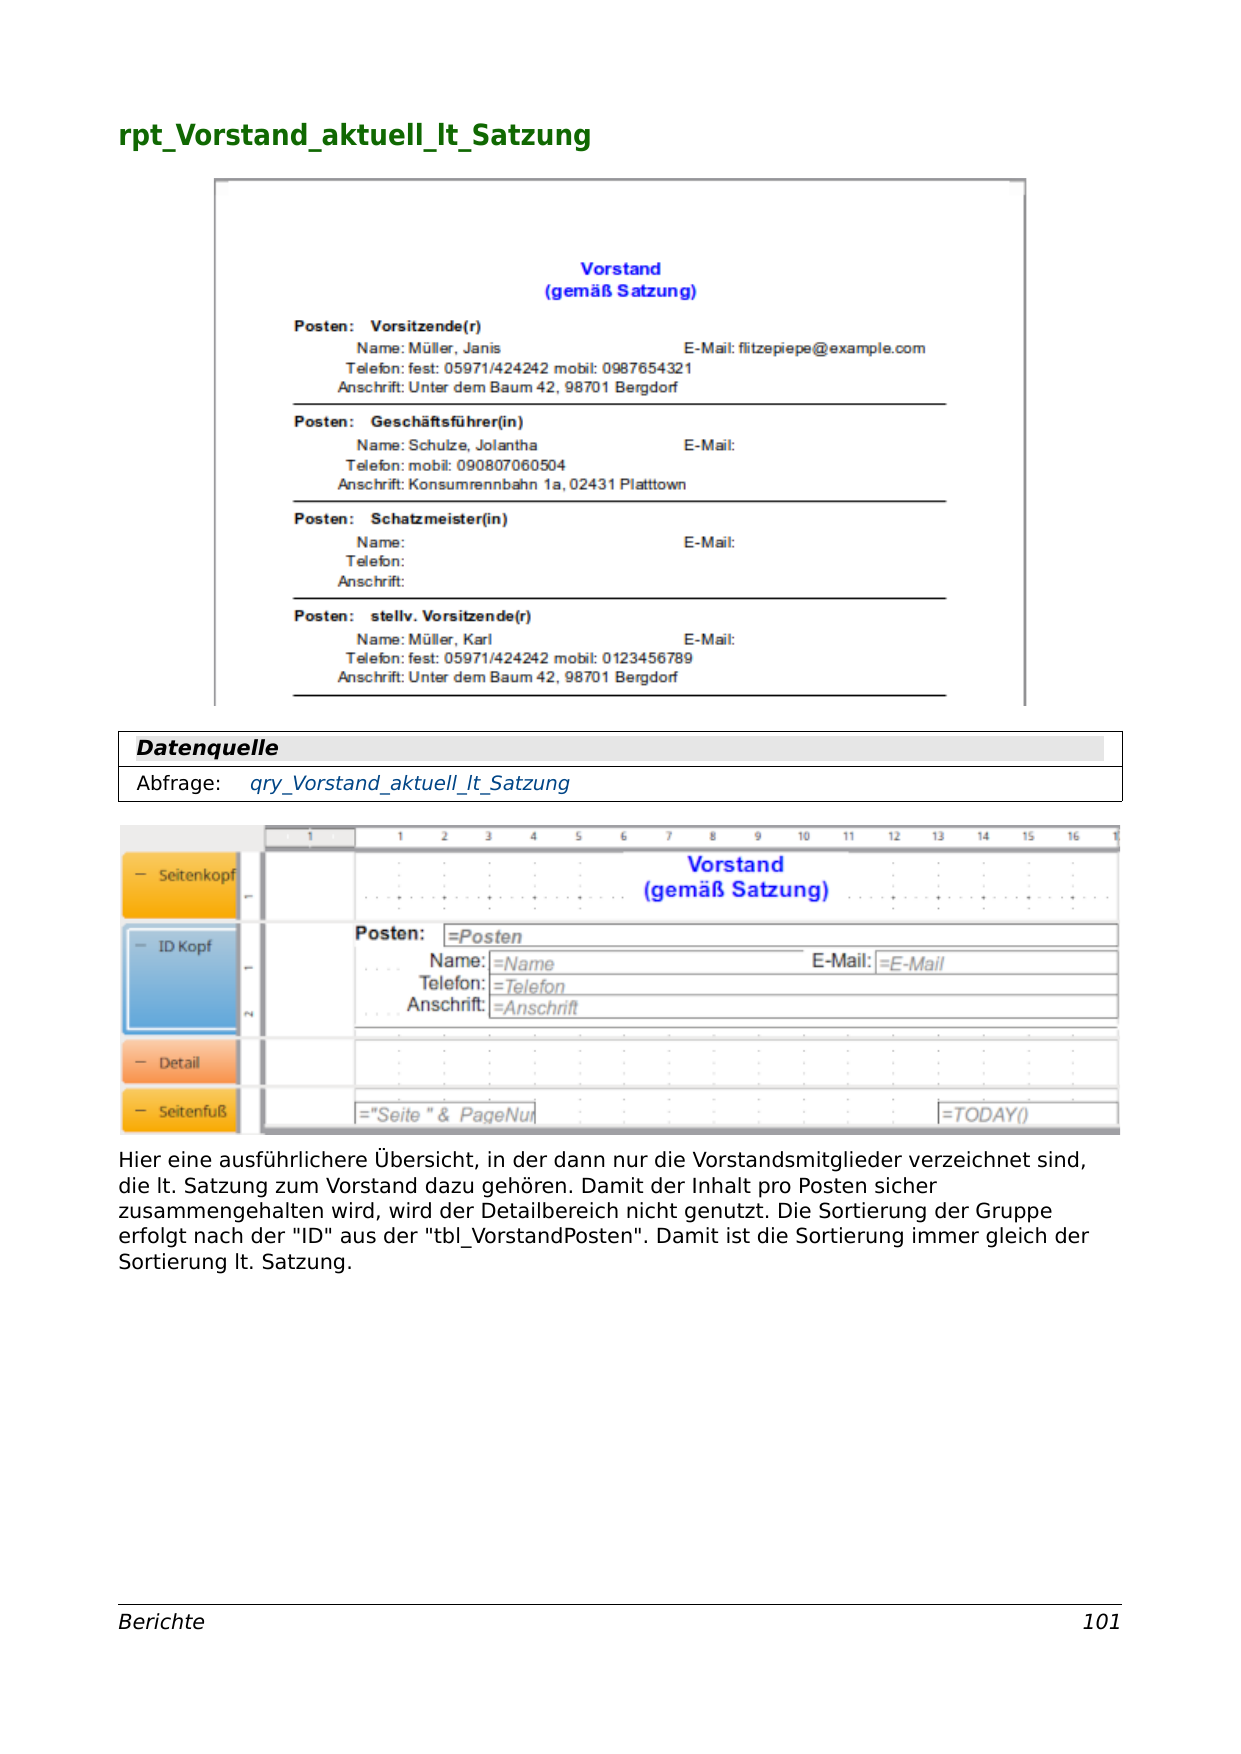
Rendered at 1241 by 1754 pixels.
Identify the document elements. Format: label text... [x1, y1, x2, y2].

table_header Datenquelle [119, 732, 1122, 766]
text Hier eine ausführlichere Übersicht, in der dann nur die Vorstandsmitglieder verzeichnet sind, die lt. Satzung zum Vorstand dazu gehören. Damit der Inhalt pro Posten sicher zusammengehalten wird, wird der Detailbereich nicht genutzt. Die Sortierung der Gruppe erfolgt nach der "ID" aus der "tbl_VorstandPosten". Damit ist die Sortierung immer gleich der Sortierung lt. Satzung. [118, 1148, 1122, 1274]
table_cell Abfrage: qry_Vorstand_aktuell_lt_Satzung [119, 767, 1122, 801]
subtitle rpt_Vorstand_aktuell_lt_Satzung [118, 118, 1122, 152]
